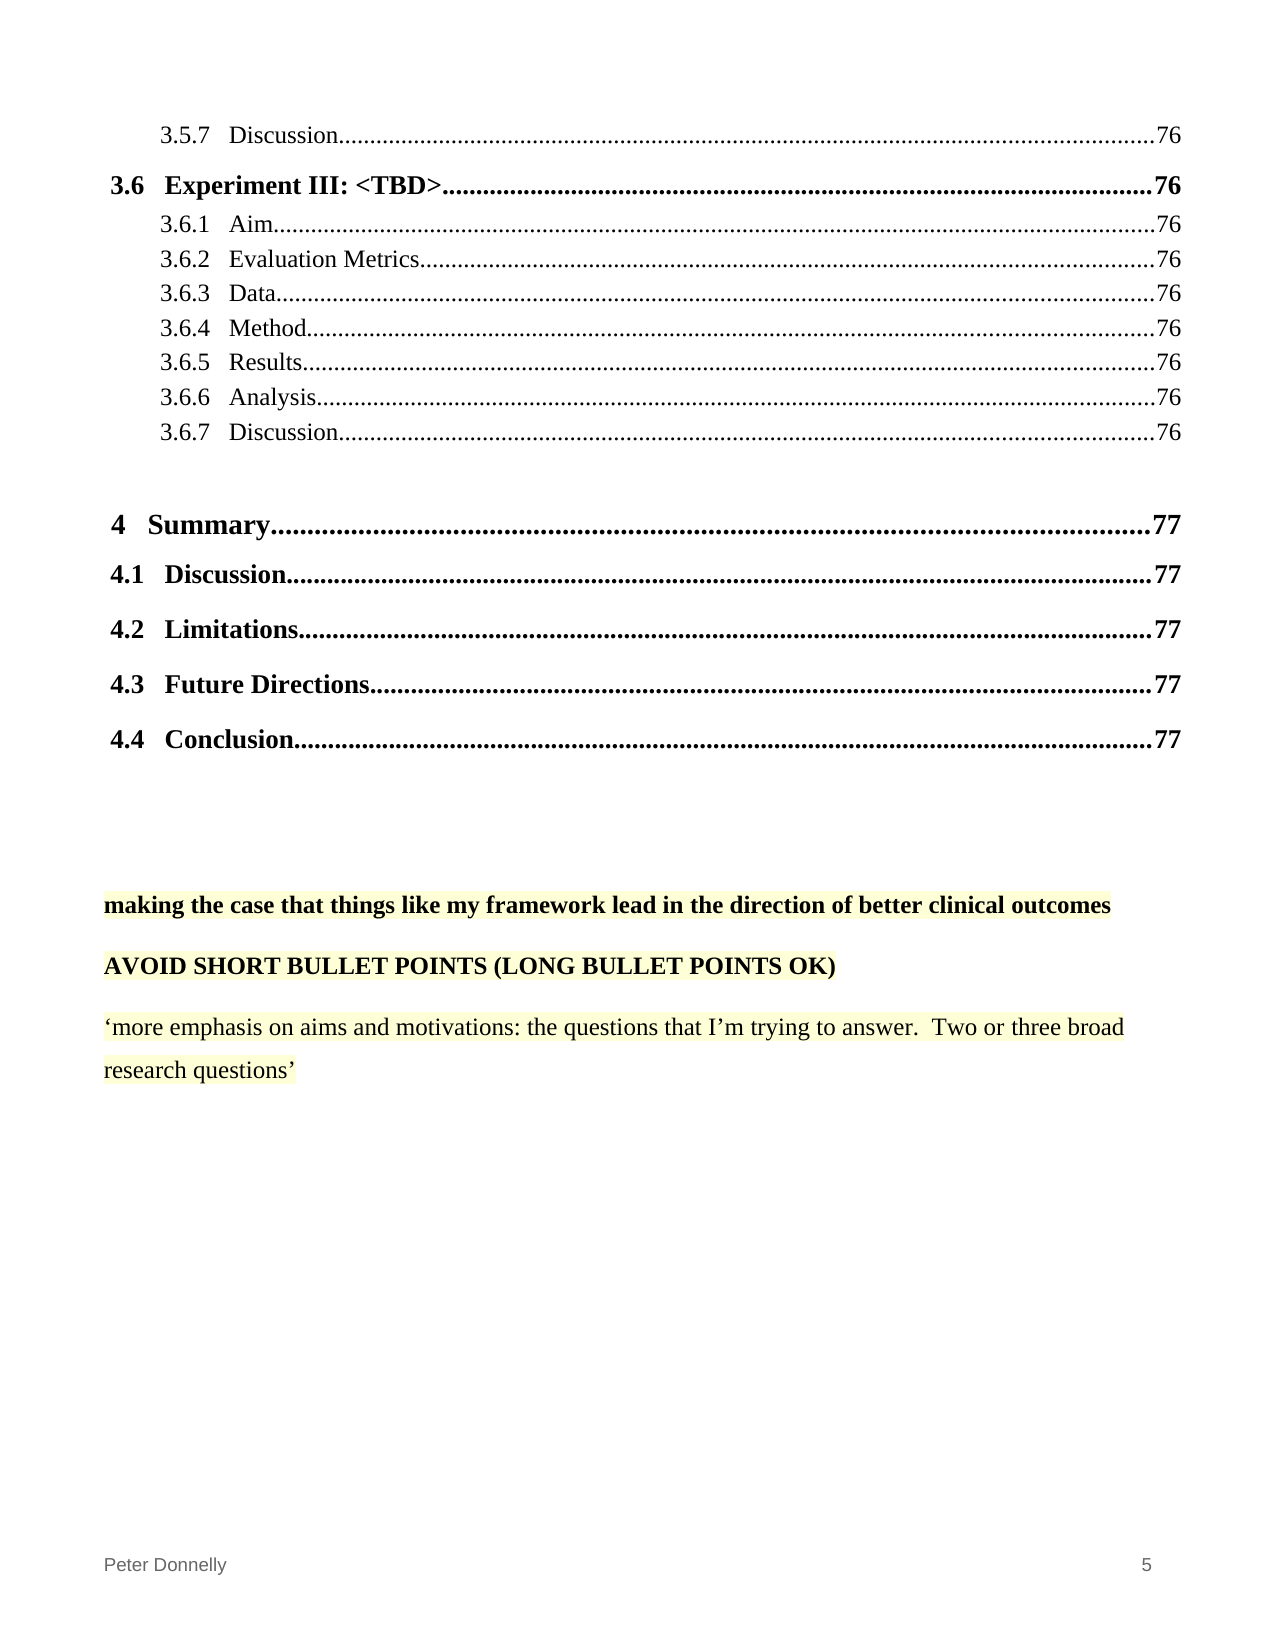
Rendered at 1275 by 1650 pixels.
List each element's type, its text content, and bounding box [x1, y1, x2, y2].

text 3.6.7 Discussion 76 [154, 417, 1181, 445]
text 3.6.6 Analysis 76 [154, 382, 1181, 411]
text AVOID SHORT BULLET POINTS (LONG BULLET POINTS OK) [103, 951, 1181, 980]
text 3.6.3 Data 76 [154, 278, 1181, 307]
text 3.6 Experiment III: <TBD> 76 [103, 169, 1181, 200]
text 3.6.4 Method 76 [154, 313, 1181, 342]
text 3.5.7 Discussion 76 [154, 120, 1181, 148]
text 4.1 Discussion 77 [103, 559, 1181, 590]
text 4.3 Future Directions 77 [103, 668, 1181, 699]
text 3.6.1 Aim 76 [154, 209, 1181, 238]
text 3.6.5 Results 76 [154, 347, 1181, 376]
text 4.4 Conclusion 77 [103, 723, 1181, 754]
text 4 Summary 77 [103, 507, 1181, 541]
text 4.2 Limitations 77 [103, 613, 1181, 644]
text ‘more emphasis on aims and motivations: the questions that I’m trying to answer. Two or three broad research questions’ [103, 1012, 1181, 1084]
text 3.6.2 Evaluation Metrics 76 [154, 244, 1181, 272]
text making the case that things like my framework lead in the direction of better clinical outcomes [103, 891, 1181, 919]
